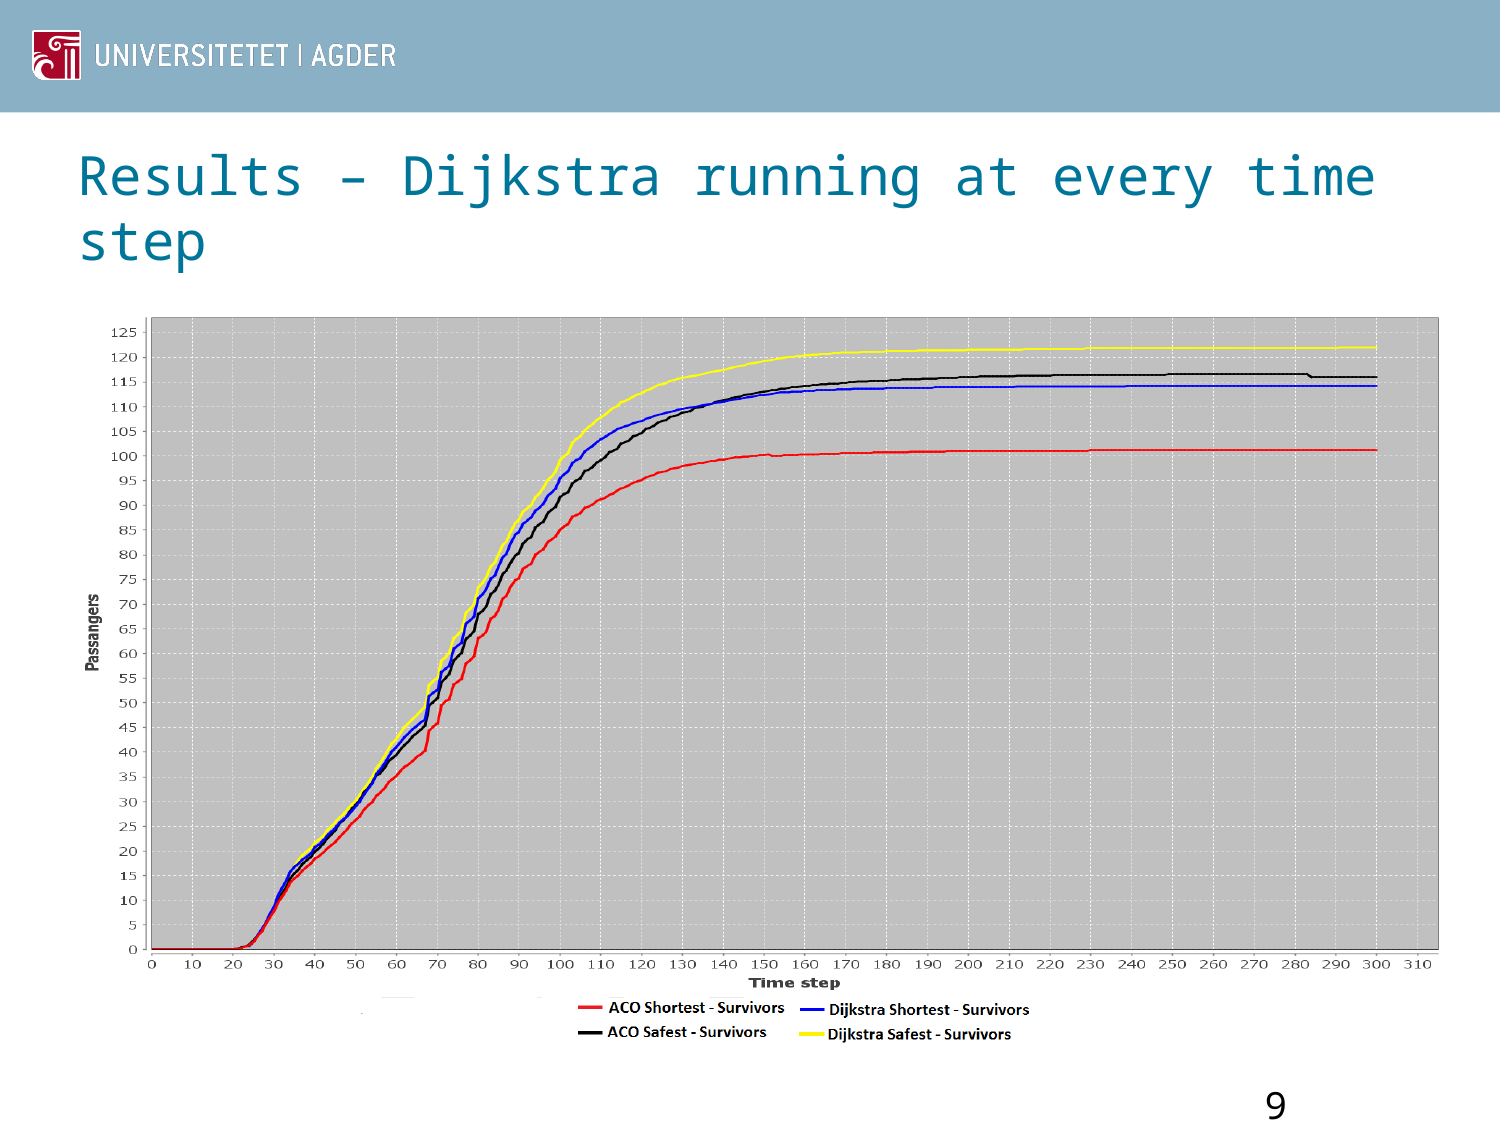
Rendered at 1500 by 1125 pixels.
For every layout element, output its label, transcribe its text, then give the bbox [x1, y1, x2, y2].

title Results – Dijkstra running at every time step [62, 75, 1462, 279]
picture [78, 312, 1446, 1050]
picture [32, 30, 395, 80]
